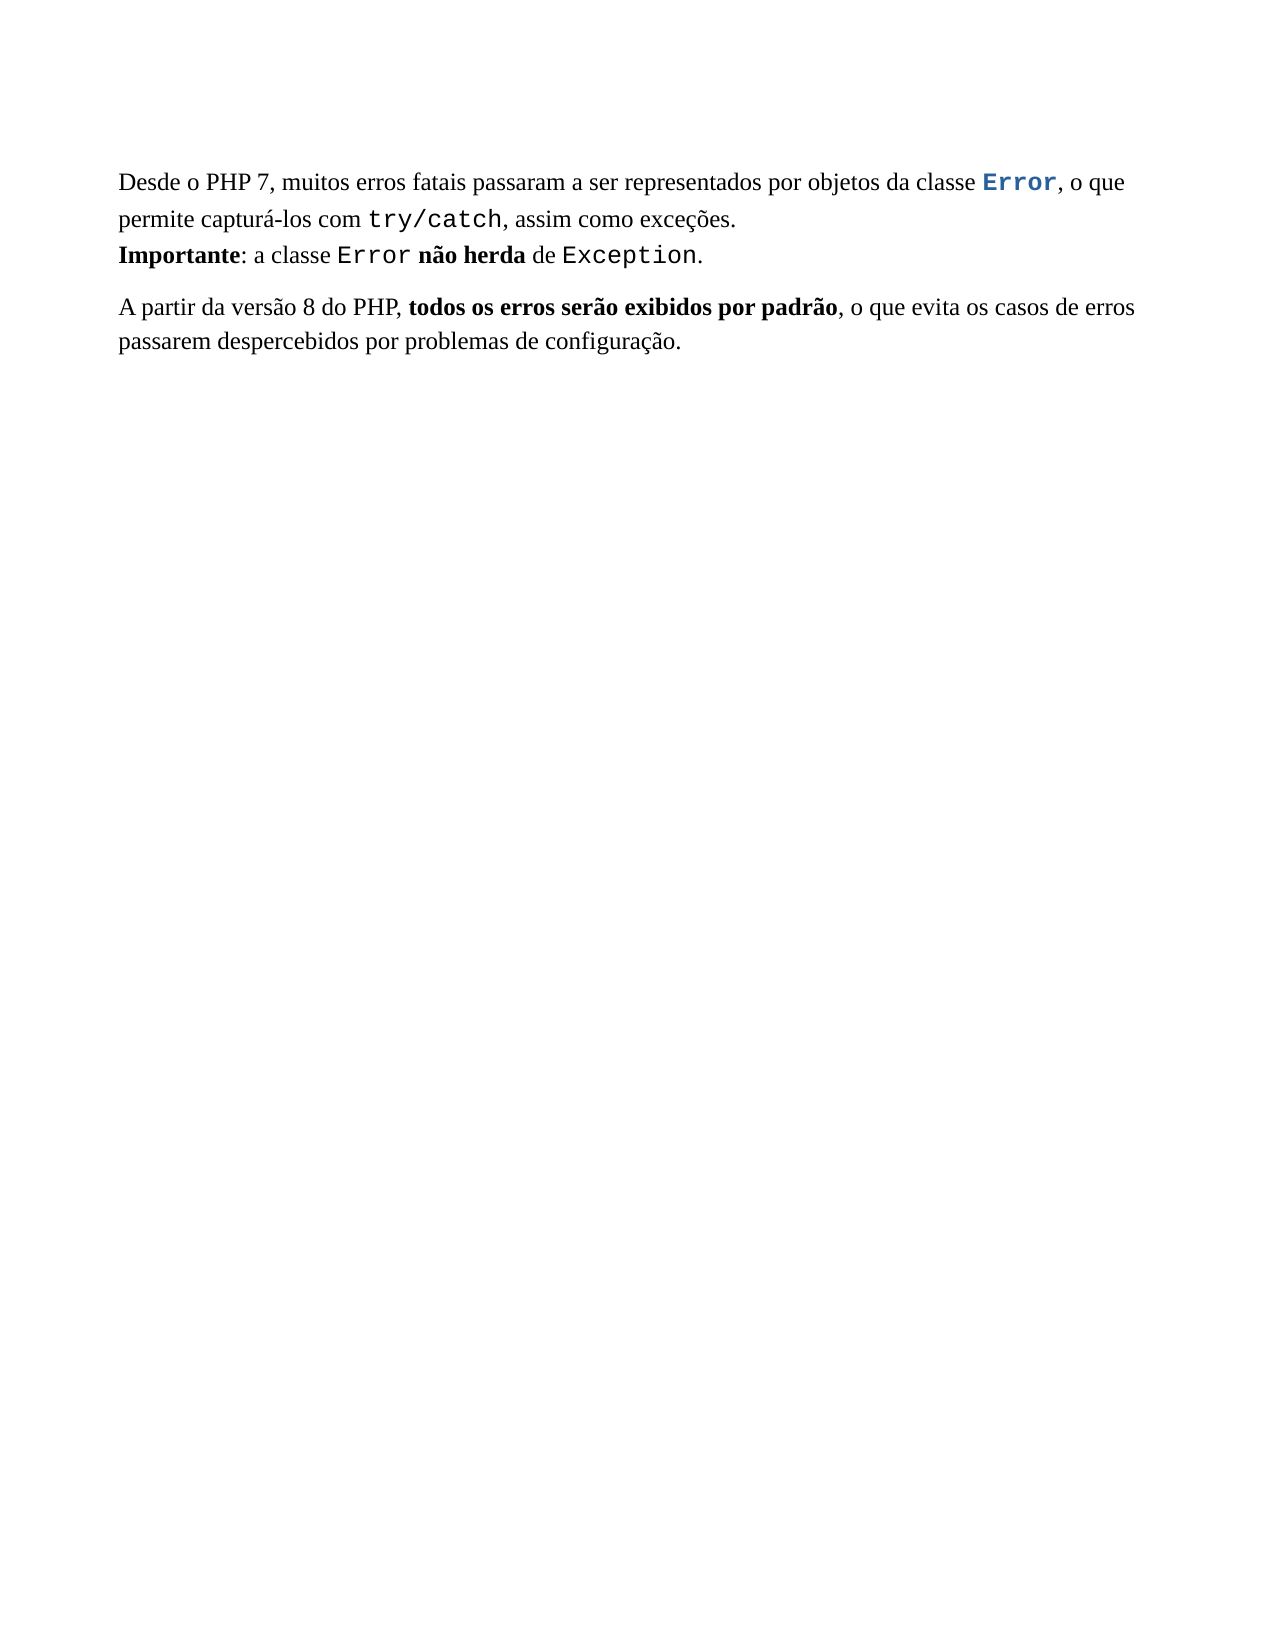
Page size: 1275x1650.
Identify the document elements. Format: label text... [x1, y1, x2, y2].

text Desde o PHP 7, muitos erros fatais passaram a ser representados por objetos da classe Error, o que permite capturá-los com try/catch, assim como exceções. Importante: a classe Error não herda de Exception. [118, 167, 1175, 271]
text A partir da versão 8 do PHP, todos os erros serão exibidos por padrão, o que evita os casos de erros passarem despercebidos por problemas de configuração. [118, 292, 1175, 355]
